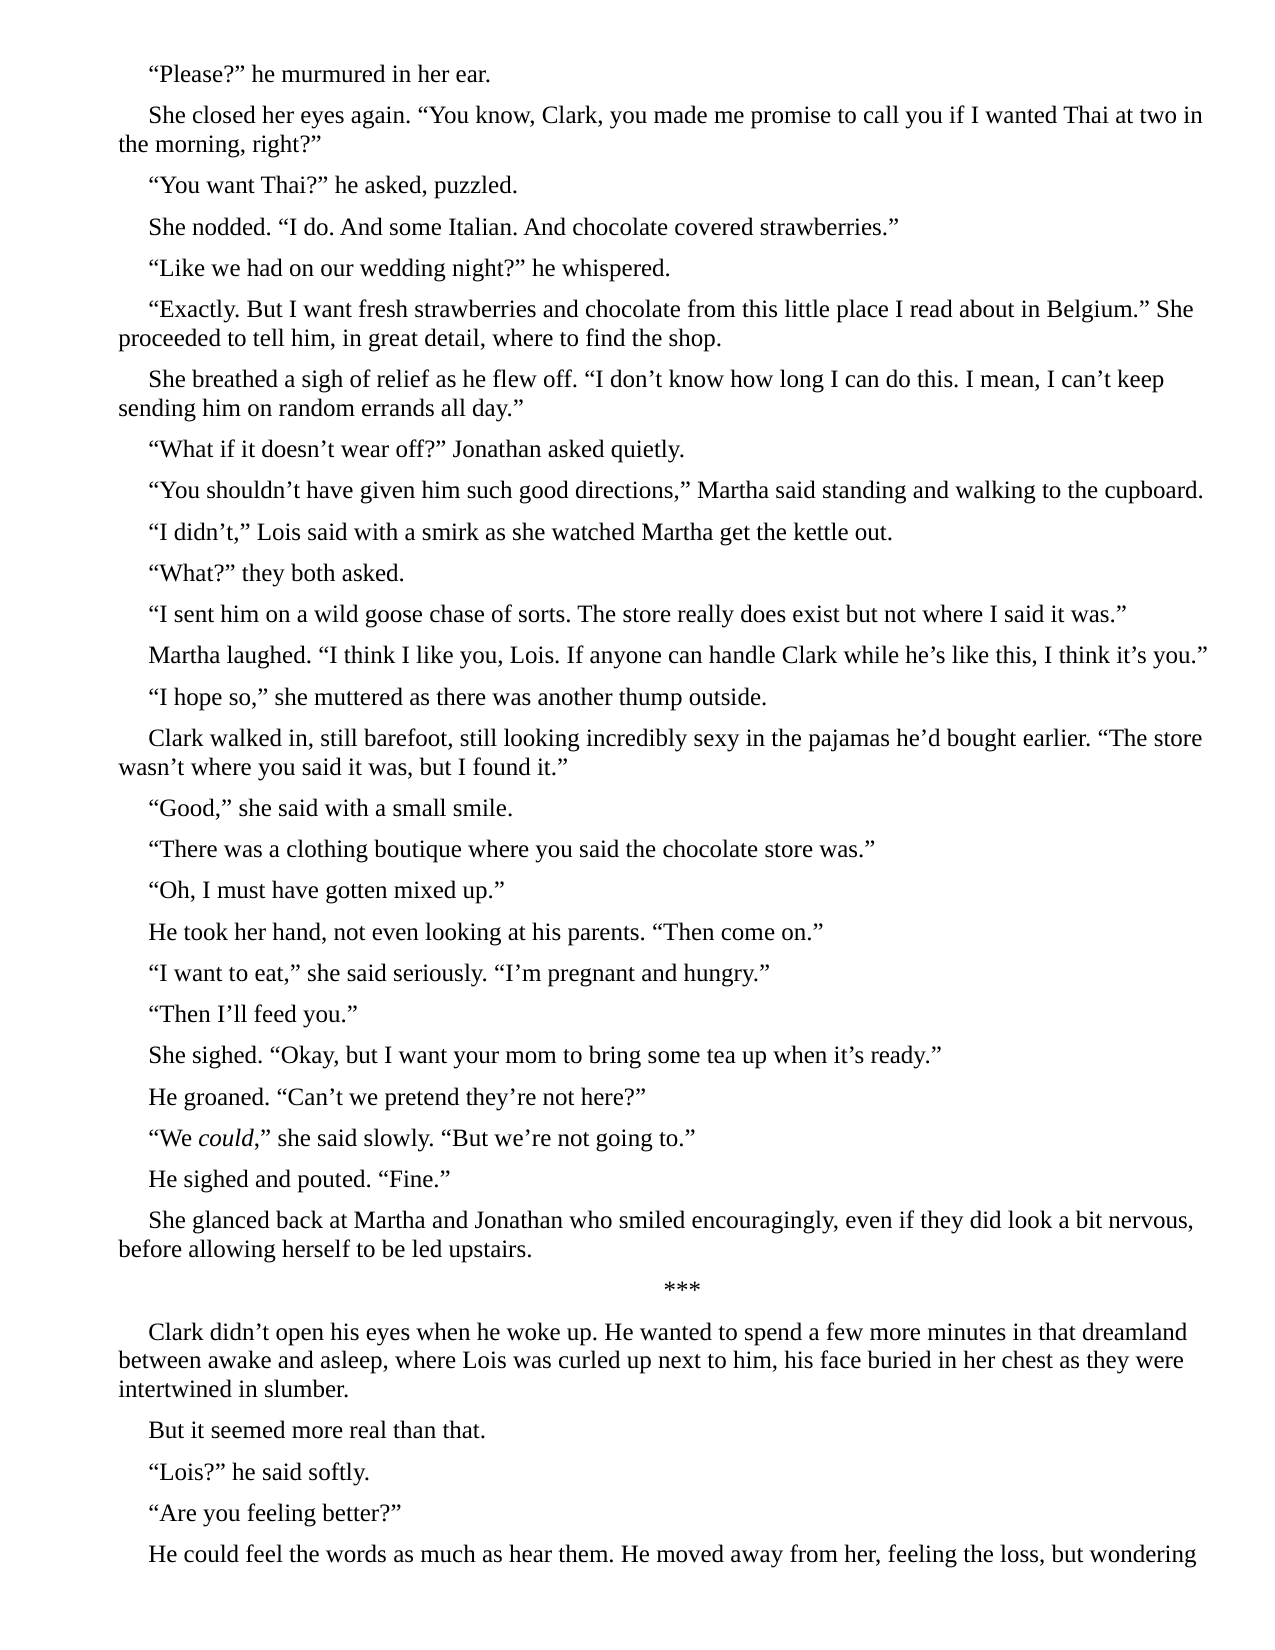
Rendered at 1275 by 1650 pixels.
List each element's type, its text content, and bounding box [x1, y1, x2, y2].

text “I hope so,” she muttered as there was another thump outside. [118, 682, 1216, 710]
text He groaned. “Can’t we pretend they’re not here?” [118, 1082, 1216, 1110]
text She closed her eyes again. “You know, Clark, you made me promise to call you if I wanted Thai at two in the morning, right?” [118, 100, 1216, 158]
text She nodded. “I do. And some Italian. And chocolate covered strawberries.” [118, 212, 1216, 240]
text “Exactly. But I want fresh strawberries and chocolate from this little place I read about in Belgium.” She proceeded to tell him, in great detail, where to find the shop. [118, 294, 1216, 352]
text “Oh, I must have gotten mixed up.” [118, 875, 1216, 904]
text He sighed and pouted. “Fine.” [118, 1164, 1216, 1193]
text Clark walked in, still barefoot, still looking incredibly sexy in the pajamas he’d bought earlier. “The store wasn’t where you said it was, but I found it.” [118, 723, 1216, 780]
text She glanced back at Martha and Jonathan who smiled encouragingly, even if they did look a bit nervous, before allowing herself to be led upstairs. [118, 1205, 1216, 1263]
text She breathed a sigh of relief as he flew off. “I don’t know how long I can do this. I mean, I can’t keep sending him on random errands all day.” [118, 364, 1216, 422]
text “There was a clothing boutique where you said the chocolate store was.” [118, 834, 1216, 863]
text *** [118, 1275, 1216, 1304]
text “Then I’ll feed you.” [118, 999, 1216, 1028]
text “You shouldn’t have given him such good directions,” Martha said standing and walking to the cupboard. [118, 475, 1216, 504]
text “I sent him on a wild goose chase of sorts. The store really does exist but not where I said it was.” [118, 599, 1216, 628]
text He took her hand, not even looking at his parents. “Then come on.” [118, 917, 1216, 945]
text “You want Thai?” he asked, puzzled. [118, 170, 1216, 199]
text Clark didn’t open his eyes when he woke up. He wanted to spend a few more minutes in that dreamland between awake and asleep, where Lois was curled up next to him, his face buried in her chest as they were intertwined in slumber. [118, 1317, 1216, 1403]
text “What if it doesn’t wear off?” Jonathan asked quietly. [118, 434, 1216, 463]
text She sighed. “Okay, but I want your mom to bring some tea up when it’s ready.” [118, 1040, 1216, 1069]
text Martha laughed. “I think I like you, Lois. If anyone can handle Clark while he’s like this, I think it’s you.” [118, 640, 1216, 669]
text “Please?” he murmured in her ear. [118, 59, 1216, 88]
text But it seemed more real than that. [118, 1415, 1216, 1444]
text He could feel the words as much as hear them. He moved away from her, feeling the loss, but wondering [118, 1539, 1216, 1568]
text “Lois?” he said softly. [118, 1457, 1216, 1485]
text “Like we had on our wedding night?” he whispered. [118, 253, 1216, 282]
text “What?” they both asked. [118, 558, 1216, 587]
text “Are you feeling better?” [118, 1498, 1216, 1527]
text “Good,” she said with a small smile. [118, 793, 1216, 822]
text “I didn’t,” Lois said with a smirk as she watched Martha get the kettle out. [118, 517, 1216, 545]
text “We could,” she said slowly. “But we’re not going to.” [118, 1123, 1216, 1152]
text “I want to eat,” she said seriously. “I’m pregnant and hungry.” [118, 958, 1216, 987]
